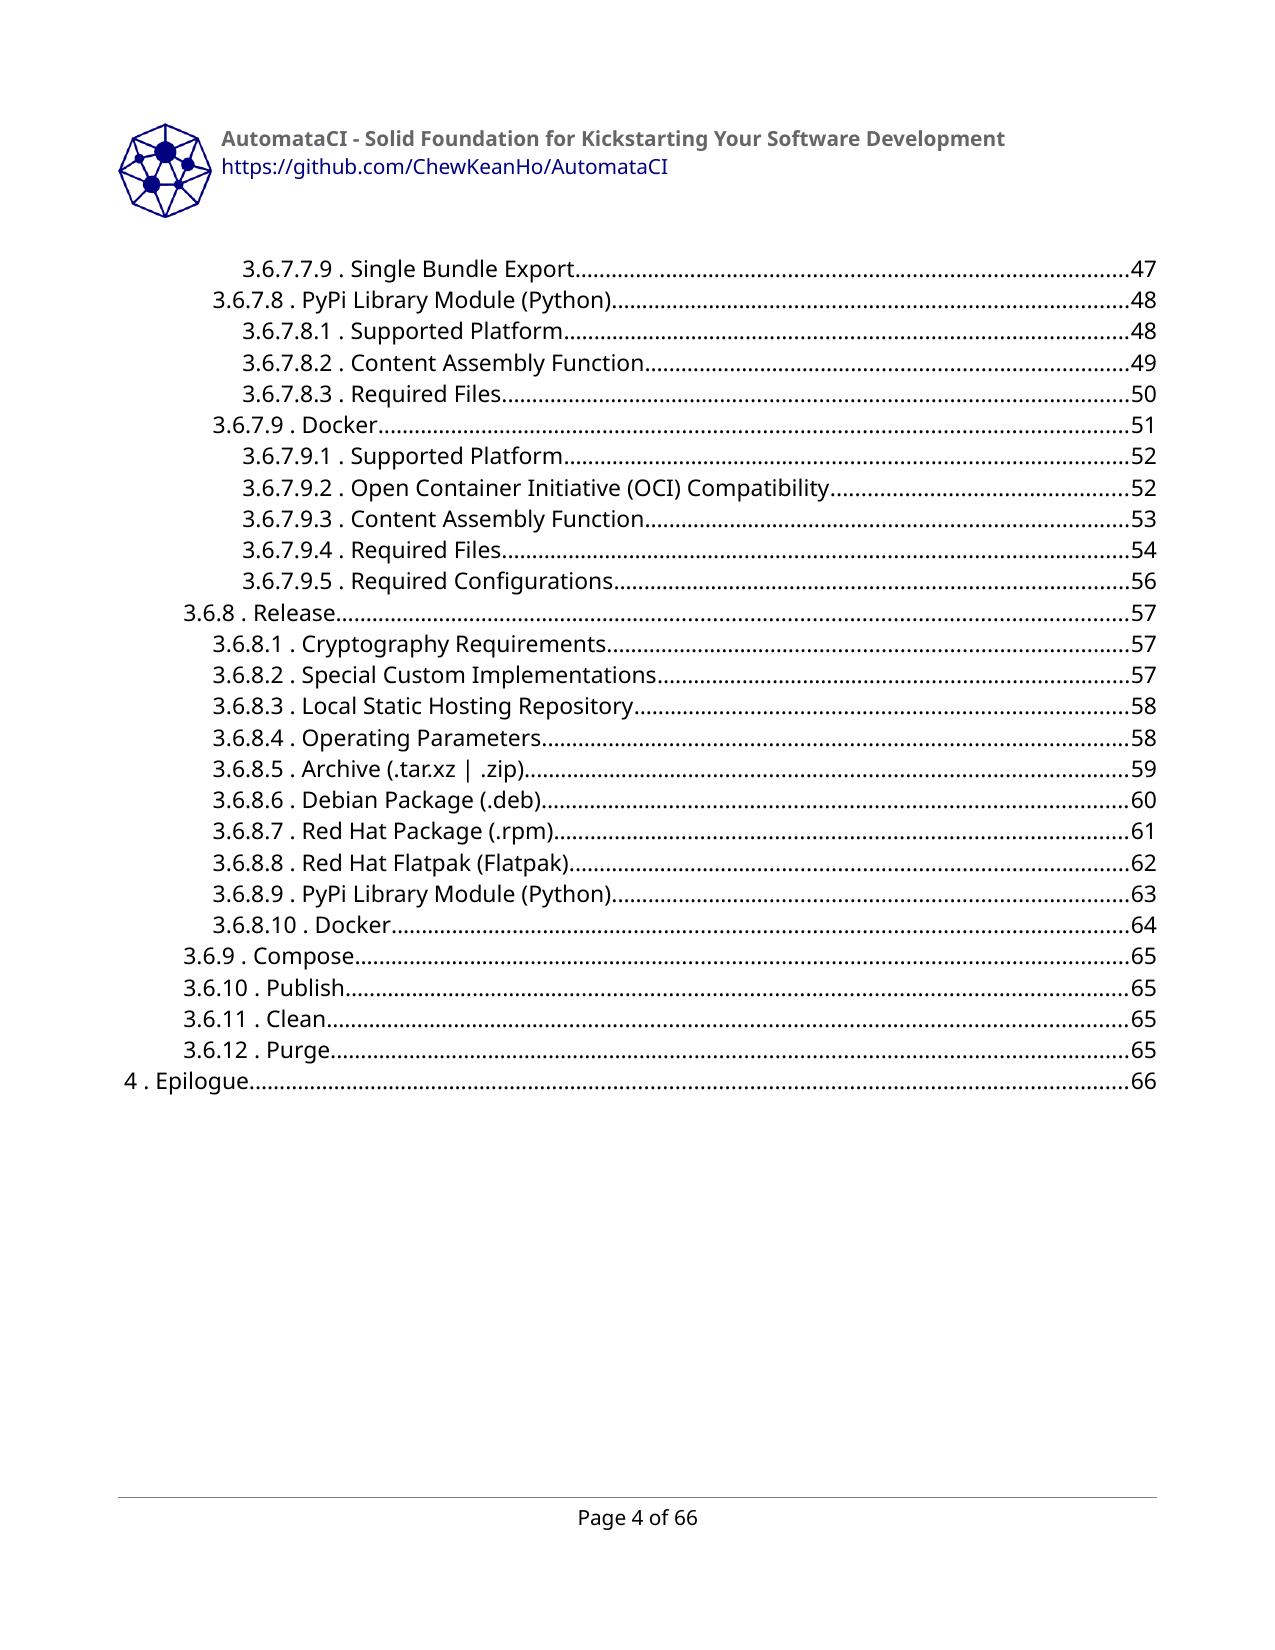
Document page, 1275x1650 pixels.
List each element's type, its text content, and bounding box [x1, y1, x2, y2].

text 3.6.8.6 . Debian Package (.deb) 60 [207, 784, 1157, 815]
text 4 . Epilogue 66 [118, 1065, 1157, 1097]
text 3.6.8.2 . Special Custom Implementations 57 [207, 659, 1157, 690]
text 3.6.7.8.1 . Supported Platform 48 [236, 315, 1157, 347]
text 3.6.9 . Compose 65 [177, 940, 1157, 972]
text 3.6.11 . Clean 65 [177, 1003, 1157, 1034]
text 3.6.7.7.9 . Single Bundle Export 47 [236, 253, 1157, 284]
text 3.6.8 . Release 57 [177, 597, 1157, 628]
text 3.6.8.1 . Cryptography Requirements 57 [207, 628, 1157, 659]
text 3.6.8.7 . Red Hat Package (.rpm) 61 [207, 815, 1157, 847]
text 3.6.8.8 . Red Hat Flatpak (Flatpak) 62 [207, 847, 1157, 878]
text 3.6.7.9 . Docker 51 [207, 409, 1157, 440]
text 3.6.8.9 . PyPi Library Module (Python) 63 [207, 878, 1157, 909]
text 3.6.7.9.2 . Open Container Initiative (OCI) Compatibility 52 [236, 472, 1157, 503]
text 3.6.7.9.5 . Required Configurations 56 [236, 565, 1157, 597]
text 3.6.10 . Publish 65 [177, 972, 1157, 1003]
text 3.6.7.8 . PyPi Library Module (Python) 48 [207, 284, 1157, 315]
text 3.6.7.9.1 . Supported Platform 52 [236, 440, 1157, 472]
text 3.6.7.8.2 . Content Assembly Function 49 [236, 347, 1157, 378]
picture [118, 123, 212, 218]
text 3.6.7.8.3 . Required Files 50 [236, 378, 1157, 409]
text 3.6.7.9.4 . Required Files 54 [236, 534, 1157, 565]
text 3.6.12 . Purge 65 [177, 1034, 1157, 1065]
text 3.6.7.9.3 . Content Assembly Function 53 [236, 503, 1157, 534]
text 3.6.8.5 . Archive (.tar.xz | .zip) 59 [207, 753, 1157, 784]
text 3.6.8.3 . Local Static Hosting Repository 58 [207, 690, 1157, 722]
text 3.6.8.10 . Docker 64 [207, 909, 1157, 940]
text 3.6.8.4 . Operating Parameters 58 [207, 722, 1157, 753]
